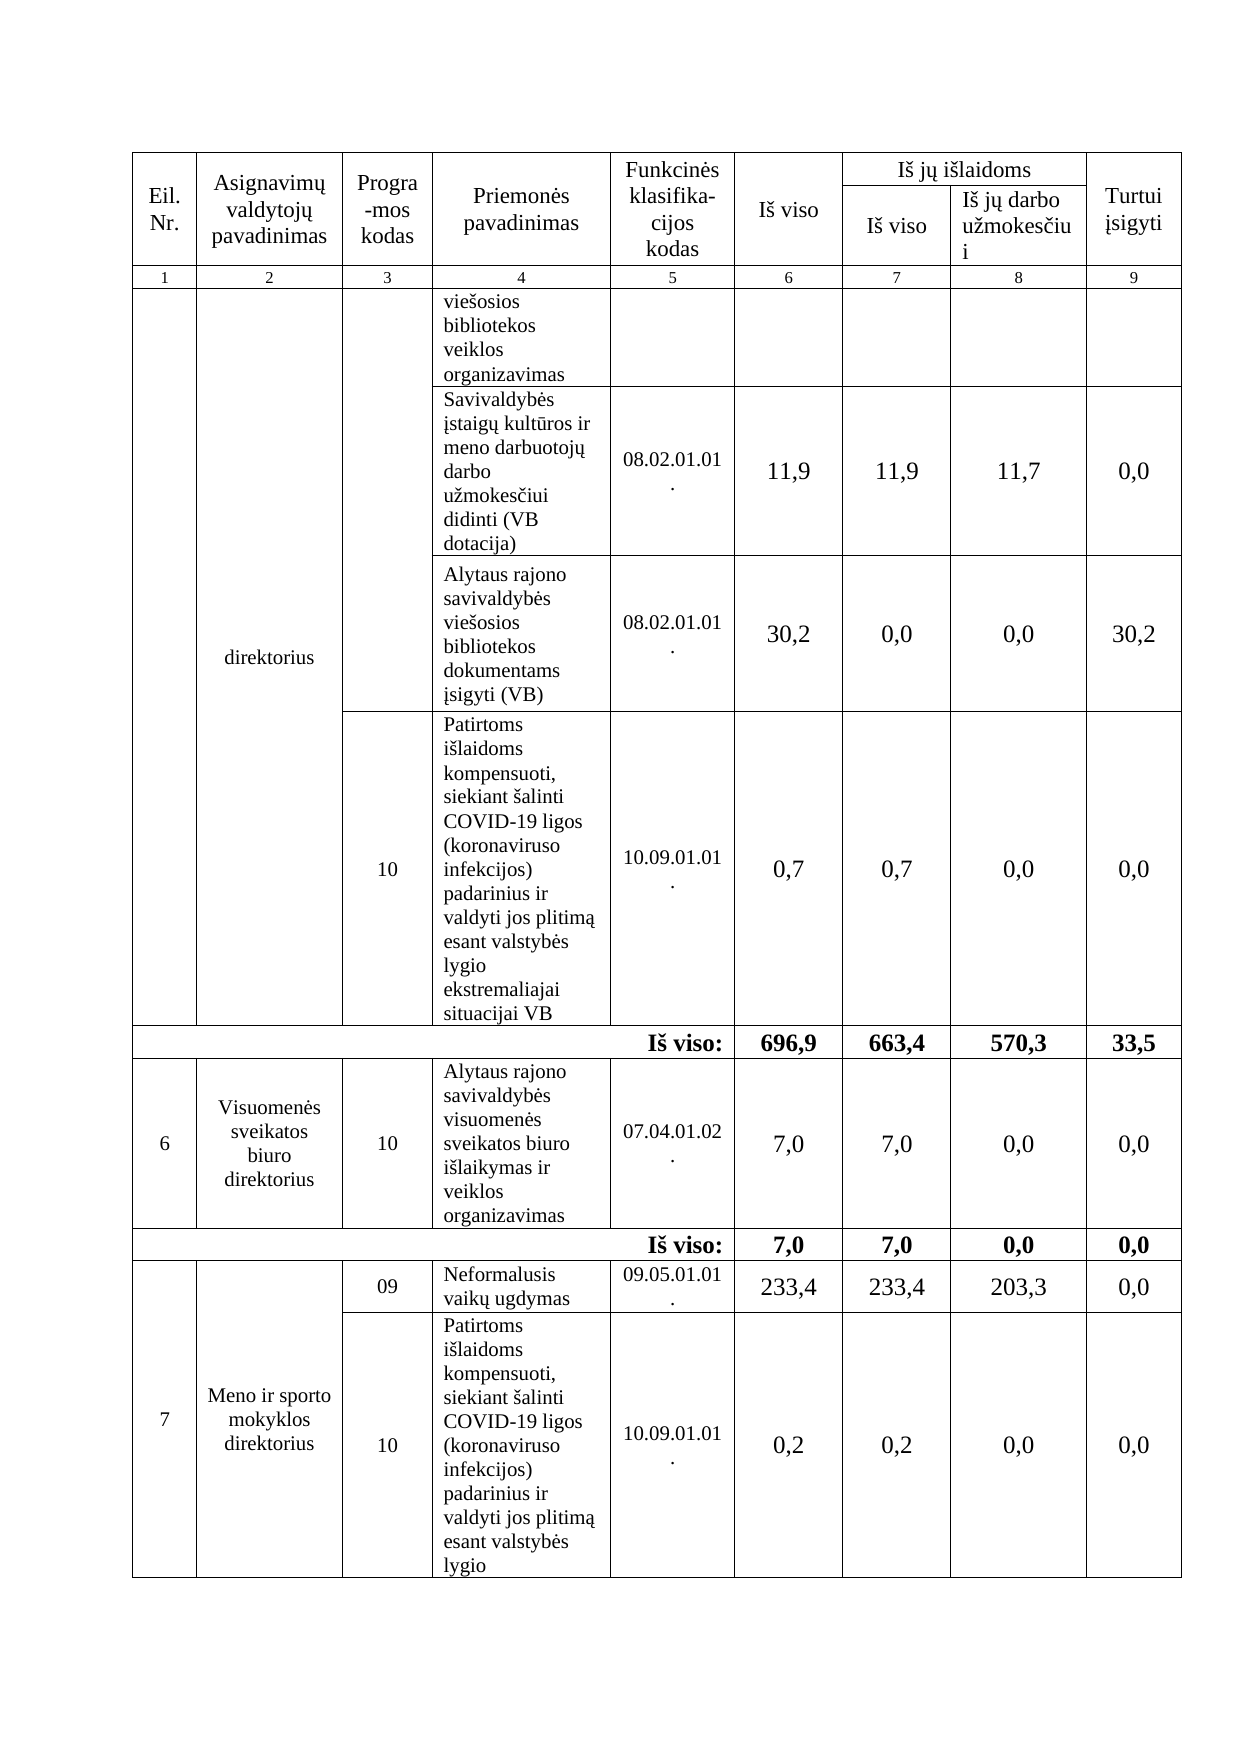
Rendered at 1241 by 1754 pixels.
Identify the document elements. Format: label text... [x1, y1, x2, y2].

table_cell Patirtoms išlaidoms kompensuoti, siekiant šalinti COVID-19 ligos (koronaviruso infekcijos) padarinius ir valdyti jos plitimą esant valstybės lygio [433, 1313, 610, 1577]
table_cell 10.09.01.01. [611, 712, 734, 1025]
table_cell 7,0 [735, 1059, 842, 1227]
table_cell 7,0 [843, 1059, 950, 1227]
table_cell 7,0 [735, 1229, 842, 1260]
table_cell viešosios bibliotekos veiklos organizavimas [433, 289, 610, 386]
table_cell 0,7 [843, 712, 950, 1025]
table_header Funkcinės klasifika-cijos kodas [611, 153, 734, 265]
table_cell Alytaus rajono savivaldybės viešosios bibliotekos dokumentams įsigyti (VB) [433, 556, 610, 711]
table_cell 08.02.01.01. [611, 387, 734, 555]
table_cell 0,2 [735, 1313, 842, 1577]
table_cell Iš jų darbo užmokesčiui [951, 186, 1086, 265]
table_cell [735, 289, 842, 386]
table_cell Iš viso: [133, 1026, 734, 1058]
table_cell 11,9 [735, 387, 842, 555]
table_cell Iš viso [843, 186, 950, 265]
table_cell [843, 289, 950, 386]
table_cell 7 [133, 1261, 196, 1577]
table_cell direktorius [197, 289, 342, 1025]
table_cell 4 [433, 266, 610, 288]
table_cell 33,5 [1087, 1026, 1181, 1058]
table_cell Iš viso: [133, 1229, 734, 1260]
table_cell Alytaus rajono savivaldybės visuomenės sveikatos biuro išlaikymas ir veiklos organizavimas [433, 1059, 610, 1227]
table_cell 0,0 [1087, 1313, 1181, 1577]
table_cell 5 [611, 266, 734, 288]
table_cell Meno ir sporto mokyklos direktorius [197, 1261, 342, 1577]
table_cell 0,0 [951, 1313, 1086, 1577]
table_cell Patirtoms išlaidoms kompensuoti, siekiant šalinti COVID-19 ligos (koronaviruso infekcijos) padarinius ir valdyti jos plitimą esant valstybės lygio ekstremaliajai situacijai VB [433, 712, 610, 1025]
table_cell 0,0 [1087, 1261, 1181, 1312]
table_cell Savivaldybės įstaigų kultūros ir meno darbuotojų darbo užmokesčiui didinti (VB dotacija) [433, 387, 610, 555]
table_cell [1087, 289, 1181, 386]
table_cell 30,2 [735, 556, 842, 711]
table_cell 6 [133, 1059, 196, 1227]
table_header Iš jų išlaidoms [843, 153, 1086, 185]
table_cell [951, 289, 1086, 386]
table_cell 09 [343, 1261, 432, 1312]
table_cell 663,4 [843, 1026, 950, 1058]
table_cell Neformalusis vaikų ugdymas [433, 1261, 610, 1312]
table_cell 7,0 [843, 1229, 950, 1260]
table_cell 233,4 [843, 1261, 950, 1312]
table_cell Visuomenės sveikatos biuro direktorius [197, 1059, 342, 1227]
table_header Asignavimų valdytojų pavadinimas [197, 153, 342, 265]
table_cell [343, 289, 432, 711]
table_cell 3 [343, 266, 432, 288]
table_cell [133, 289, 196, 1025]
table_cell 7 [843, 266, 950, 288]
table_cell 696,9 [735, 1026, 842, 1058]
table_cell 10 [343, 1313, 432, 1577]
table_cell 08.02.01.01. [611, 556, 734, 711]
table_cell 233,4 [735, 1261, 842, 1312]
table_cell 09.05.01.01. [611, 1261, 734, 1312]
table_cell 0,0 [1087, 1059, 1181, 1227]
table_cell 10 [343, 712, 432, 1025]
table_cell 0,7 [735, 712, 842, 1025]
table_cell 2 [197, 266, 342, 288]
table_cell 07.04.01.02. [611, 1059, 734, 1227]
table_header Eil. Nr. [133, 153, 196, 265]
table_header Turtui įsigyti [1087, 153, 1181, 265]
table_header Iš viso [735, 153, 842, 265]
table_cell 203,3 [951, 1261, 1086, 1312]
table_cell 6 [735, 266, 842, 288]
table_cell 0,0 [1087, 712, 1181, 1025]
table_cell 0,0 [1087, 387, 1181, 555]
table_cell [611, 289, 734, 386]
table_cell 10 [343, 1059, 432, 1227]
table_cell 10.09.01.01. [611, 1313, 734, 1577]
table_cell 570,3 [951, 1026, 1086, 1058]
table_cell 1 [133, 266, 196, 288]
table_cell 0,0 [951, 556, 1086, 711]
table_header Progra-mos kodas [343, 153, 432, 265]
table_header Priemonės pavadinimas [433, 153, 610, 265]
table_cell 0,2 [843, 1313, 950, 1577]
table_cell 0,0 [951, 712, 1086, 1025]
table_cell 0,0 [951, 1229, 1086, 1260]
table_cell 0,0 [951, 1059, 1086, 1227]
table_cell 30,2 [1087, 556, 1181, 711]
table_cell 11,7 [951, 387, 1086, 555]
table_cell 0,0 [1087, 1229, 1181, 1260]
table_cell 11,9 [843, 387, 950, 555]
table_cell 0,0 [843, 556, 950, 711]
table_cell 8 [951, 266, 1086, 288]
table_cell 9 [1087, 266, 1181, 288]
